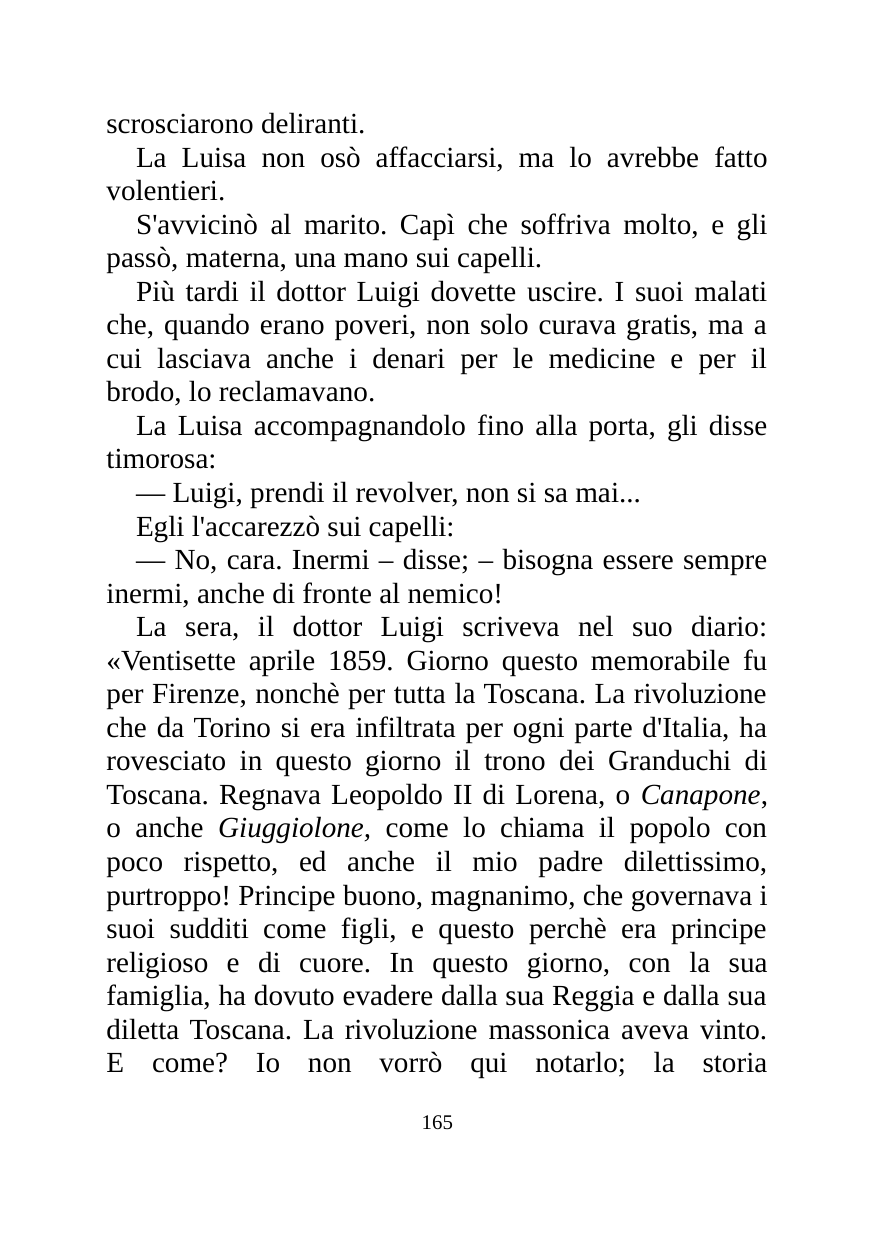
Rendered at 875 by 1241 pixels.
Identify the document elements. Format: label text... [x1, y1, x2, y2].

text La sera, il dottor Luigi scriveva nel suo diario: «Ventisette aprile 1859. Giorno questo memorabile fu per Firenze, nonchè per tutta la Toscana. La rivoluzione che da Torino si era infiltrata per ogni parte d'Italia, ha rovesciato in questo giorno il trono dei Granduchi di Toscana. Regnava Leopoldo II di Lorena, o Canapone, o anche Giuggiolone, come lo chiama il popolo con poco rispetto, ed anche il mio padre dilettissimo, purtroppo! Principe buono, magnanimo, che governava i suoi sudditi come figli, e questo perchè era principe religioso e di cuore. In questo giorno, con la sua famiglia, ha dovuto evadere dalla sua Reggia e dalla sua diletta Toscana. La rivoluzione massonica aveva vinto. E come? Io non vorrò qui notarlo; la storia [106, 609, 768, 1079]
text La Luisa accompagnandolo fino alla porta, gli disse timorosa: [106, 408, 768, 475]
text — Luigi, prendi il revolver, non si sa mai... [106, 475, 768, 509]
text S'avvicinò al marito. Capì che soffriva molto, e gli passò, materna, una mano sui capelli. [106, 207, 768, 274]
text Egli l'accarezzò sui capelli: [106, 509, 768, 542]
text scrosciarono deliranti. [106, 106, 768, 140]
text La Luisa non osò affacciarsi, ma lo avrebbe fatto volentieri. [106, 140, 768, 207]
text Più tardi il dottor Luigi dovette uscire. I suoi malati che, quando erano poveri, non solo curava gratis, ma a cui lasciava anche i denari per le medicine e per il brodo, lo reclamavano. [106, 274, 768, 408]
text — No, cara. Inermi – disse; – bisogna essere sempre inermi, anche di fronte al nemico! [106, 542, 768, 609]
